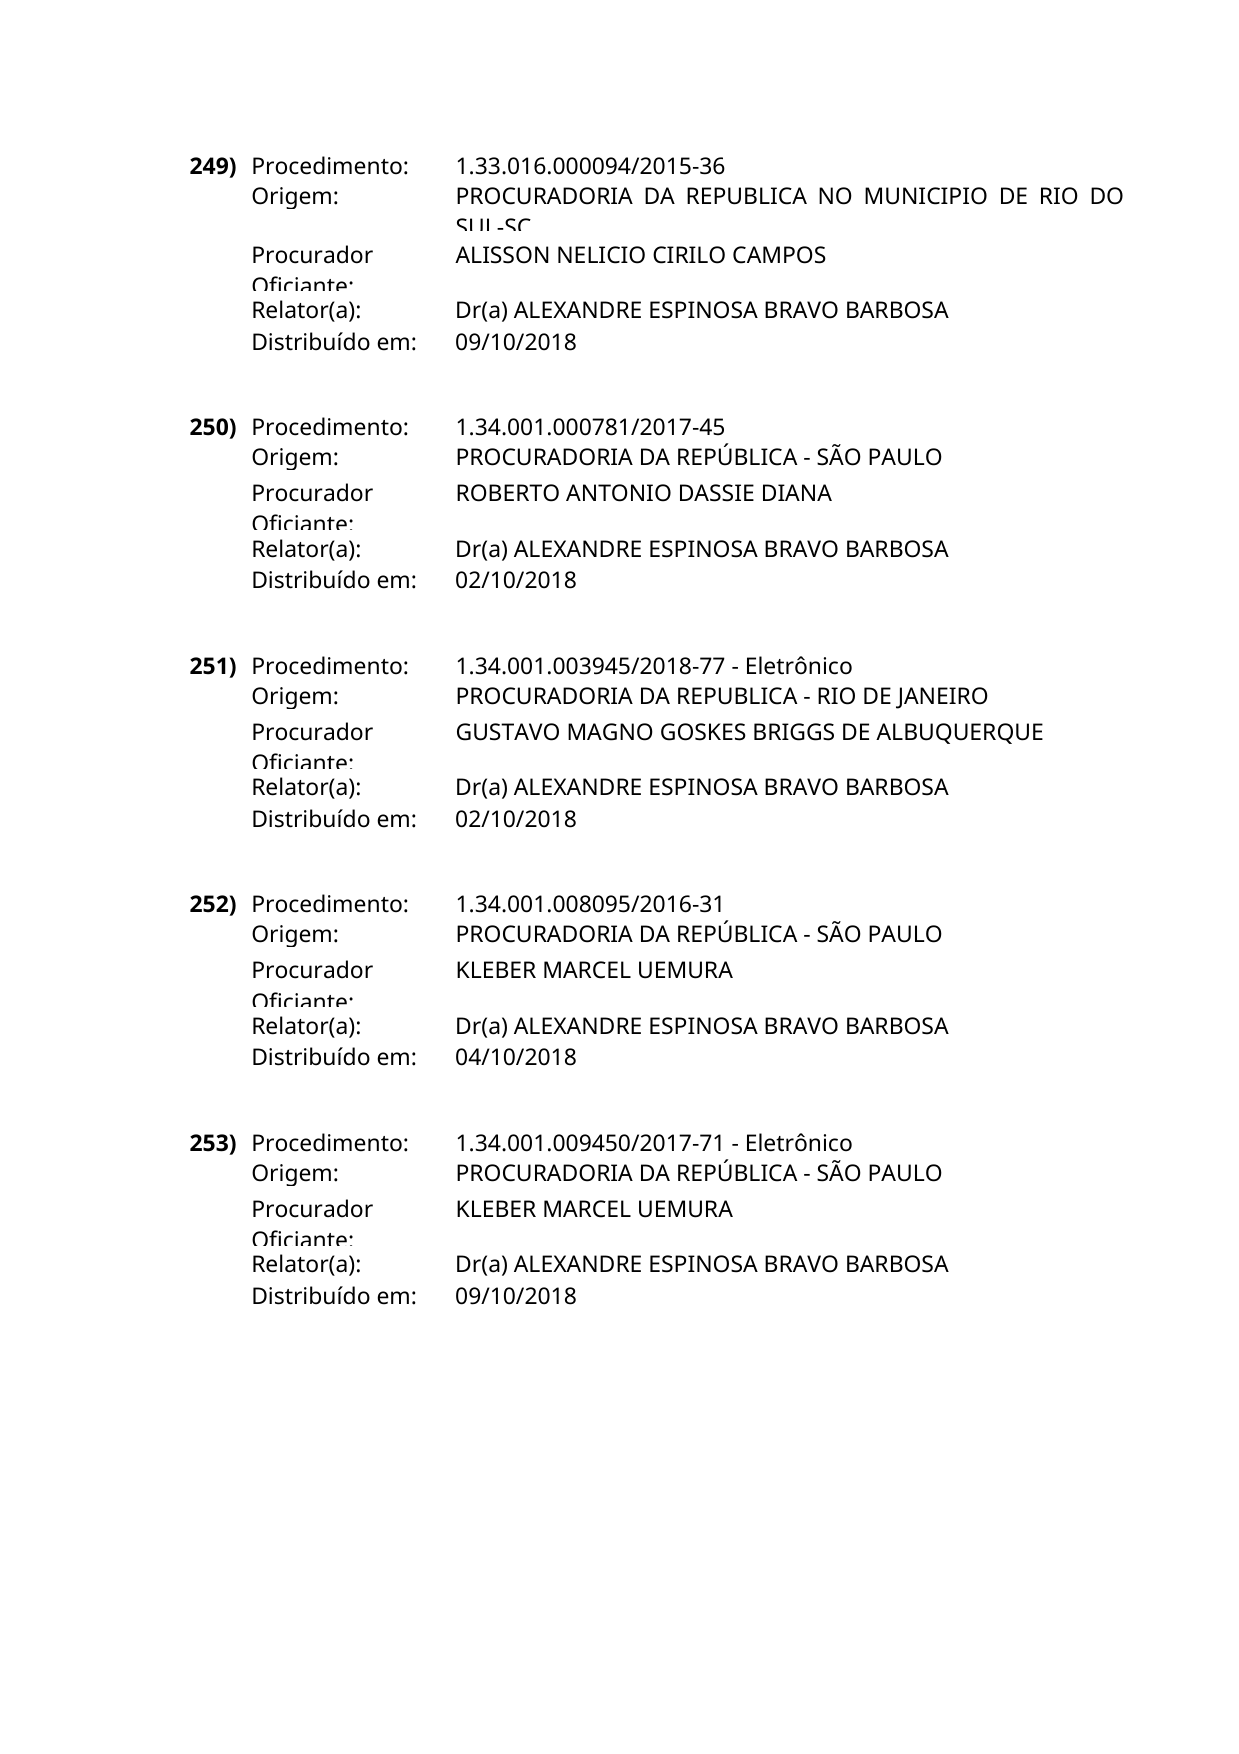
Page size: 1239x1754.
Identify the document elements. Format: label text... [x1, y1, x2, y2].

table_cell [189, 954, 251, 1005]
table_header 02/10/2018 [455, 564, 1122, 593]
table_cell [189, 180, 251, 208]
table_cell PROCURADORIA DA REPUBLICA - RIO DE JANEIRO [455, 680, 1124, 708]
table_cell [1125, 239, 1239, 289]
table_cell 1.34.001.003945/2018-77 - Eletrônico [455, 650, 1124, 678]
table_cell Procurador Oficiante: [251, 716, 455, 768]
table_cell [189, 947, 251, 954]
table_cell [1125, 1157, 1239, 1185]
table_cell [0, 708, 189, 716]
table_cell [1125, 477, 1239, 528]
table_cell [1125, 1010, 1239, 1040]
table_cell Procedimento: [251, 650, 455, 678]
table_cell [189, 716, 251, 767]
table_cell [189, 771, 251, 801]
table_header [1125, 0, 1239, 150]
table_cell [0, 888, 189, 917]
table_header [251, 0, 455, 150]
table_cell 251) [189, 650, 251, 678]
table_cell [0, 594, 189, 649]
table_cell [189, 533, 251, 563]
table_cell [0, 803, 189, 833]
table_header [189, 0, 251, 150]
table_cell [455, 833, 1124, 888]
table_cell [0, 1248, 189, 1278]
table_cell [189, 1185, 251, 1193]
table_header Dr(a) ALEXANDRE ESPINOSA BRAVO BARBOSA [455, 771, 1122, 800]
table_cell [1125, 833, 1239, 888]
table_header Relator(a): [251, 533, 455, 561]
table_header 02/10/2018 [455, 803, 1122, 831]
table_cell [0, 356, 189, 411]
table_cell [0, 533, 189, 563]
table_cell [0, 564, 189, 594]
table_cell Origem: [251, 1157, 455, 1185]
table_cell [0, 954, 189, 1005]
table_cell [0, 441, 189, 469]
table_cell [251, 833, 455, 888]
table_cell [1125, 533, 1239, 563]
table_cell 252) [189, 888, 251, 917]
table_cell [0, 716, 189, 767]
table_cell [0, 1157, 189, 1185]
table_cell [0, 833, 189, 888]
table_cell [1125, 231, 1239, 238]
table_cell [251, 947, 455, 954]
table_cell [189, 1041, 251, 1071]
table_header Dr(a) ALEXANDRE ESPINOSA BRAVO BARBOSA [455, 1248, 1122, 1277]
table_cell [189, 326, 251, 356]
table_cell [1125, 650, 1239, 678]
table_header [455, 0, 1124, 150]
table_cell 253) [189, 1127, 251, 1155]
table_cell Procurador Oficiante: [251, 1193, 455, 1245]
table_cell Procurador Oficiante: [251, 954, 455, 1007]
table_cell [0, 294, 189, 324]
table_cell [1125, 954, 1239, 1005]
table_cell Procedimento: [251, 1127, 455, 1155]
table_cell ALISSON NELICIO CIRILO CAMPOS [455, 239, 1124, 289]
table_cell ROBERTO ANTONIO DASSIE DIANA [455, 477, 1124, 528]
table_cell GUSTAVO MAGNO GOSKES BRIGGS DE ALBUQUERQUE [455, 716, 1124, 767]
table_cell [251, 470, 455, 477]
table_cell [455, 1071, 1124, 1127]
table_cell [0, 1071, 189, 1127]
table_cell [0, 947, 189, 954]
table_cell [251, 231, 455, 238]
table_cell [0, 209, 189, 231]
table_cell [189, 356, 251, 411]
table_cell [1125, 411, 1239, 439]
table_cell [189, 708, 251, 716]
table_cell [1125, 1193, 1239, 1244]
table_cell [0, 1280, 189, 1310]
table_header Distribuído em: [251, 1041, 455, 1070]
table_header 09/10/2018 [455, 1280, 1122, 1308]
table_cell PROCURADORIA DA REPUBLICA NO MUNICIPIO DE RIO DO SUL-SC [455, 180, 1124, 231]
table_cell [1125, 918, 1239, 947]
table_cell [251, 708, 455, 716]
table_cell Origem: [251, 918, 455, 947]
table_cell [1125, 441, 1239, 469]
table_cell [455, 231, 1124, 238]
table_cell [189, 564, 251, 594]
table_header Dr(a) ALEXANDRE ESPINOSA BRAVO BARBOSA [455, 294, 1122, 323]
table_header Distribuído em: [251, 564, 455, 593]
table_cell [0, 180, 189, 208]
table_cell [1125, 1041, 1239, 1071]
table_cell [455, 947, 1124, 954]
table_cell [1125, 180, 1239, 208]
table_cell [189, 470, 251, 477]
table_cell [0, 918, 189, 947]
table_cell [1125, 294, 1239, 324]
table_cell 1.33.016.000094/2015-36 [455, 150, 1124, 178]
table_header [0, 0, 189, 150]
table_header 09/10/2018 [455, 326, 1122, 354]
table_header Relator(a): [251, 1010, 455, 1038]
table_cell [0, 411, 189, 439]
table_cell [1125, 680, 1239, 708]
table_cell Origem: [251, 180, 455, 208]
table_cell [189, 294, 251, 324]
table_cell PROCURADORIA DA REPÚBLICA - SÃO PAULO [455, 441, 1124, 469]
table_cell [0, 650, 189, 678]
table_cell [455, 470, 1124, 477]
table_cell 1.34.001.000781/2017-45 [455, 411, 1124, 439]
table_cell [1125, 356, 1239, 411]
table_cell [1125, 1127, 1239, 1155]
table_cell [1125, 716, 1239, 767]
table_cell 249) [189, 150, 251, 178]
table_cell [1125, 326, 1239, 356]
table_cell [1125, 209, 1239, 231]
table_header Dr(a) ALEXANDRE ESPINOSA BRAVO BARBOSA [455, 1010, 1122, 1038]
table_cell [0, 470, 189, 477]
table_header Distribuído em: [251, 1280, 455, 1308]
table_header 04/10/2018 [455, 1041, 1122, 1070]
table_cell [189, 918, 251, 947]
table_cell Procurador Oficiante: [251, 239, 455, 291]
table_cell [189, 1010, 251, 1040]
table_cell [189, 1157, 251, 1185]
table_cell [0, 1010, 189, 1040]
table_cell [251, 594, 455, 649]
table_cell [455, 708, 1124, 716]
table_cell [251, 209, 455, 231]
table_cell [0, 150, 189, 178]
table_cell [1125, 771, 1239, 801]
table_cell [0, 680, 189, 708]
table_header Distribuído em: [251, 803, 455, 831]
table_cell [0, 477, 189, 528]
table_cell Origem: [251, 441, 455, 469]
table_header Dr(a) ALEXANDRE ESPINOSA BRAVO BARBOSA [455, 533, 1122, 561]
table_cell [1125, 708, 1239, 716]
table_cell [1125, 888, 1239, 917]
table_cell [189, 803, 251, 833]
table_cell [0, 771, 189, 801]
table_cell [1125, 947, 1239, 954]
table_header Relator(a): [251, 771, 455, 800]
table_cell PROCURADORIA DA REPÚBLICA - SÃO PAULO [455, 918, 1124, 947]
table_cell [1125, 150, 1239, 178]
table_cell [0, 1127, 189, 1155]
table_cell [251, 1185, 455, 1193]
table_cell [455, 356, 1124, 411]
table_cell KLEBER MARCEL UEMURA [455, 954, 1124, 1005]
table_cell KLEBER MARCEL UEMURA [455, 1193, 1124, 1244]
table_cell [0, 1193, 189, 1244]
table_cell [1125, 564, 1239, 594]
table_cell [251, 356, 455, 411]
table_cell [189, 1280, 251, 1310]
table_cell 1.34.001.009450/2017-71 - Eletrônico [455, 1127, 1124, 1155]
table_cell [455, 1185, 1124, 1193]
table_cell Procedimento: [251, 150, 455, 178]
table_cell [0, 326, 189, 356]
table_cell [189, 833, 251, 888]
table_cell [189, 1248, 251, 1278]
table_cell [1125, 1071, 1239, 1127]
table_cell [189, 680, 251, 708]
table_cell [1125, 594, 1239, 649]
table_cell PROCURADORIA DA REPÚBLICA - SÃO PAULO [455, 1157, 1124, 1185]
table_cell [189, 477, 251, 528]
table_cell [0, 231, 189, 238]
table_cell 1.34.001.008095/2016-31 [455, 888, 1124, 917]
table_cell [189, 239, 251, 289]
table_cell [189, 209, 251, 231]
table_cell [189, 1193, 251, 1244]
table_cell [455, 594, 1124, 649]
table_cell [0, 1041, 189, 1071]
table_cell [1125, 1248, 1239, 1278]
table_cell Procedimento: [251, 888, 455, 917]
table_cell [251, 1071, 455, 1127]
table_cell [189, 231, 251, 238]
table_cell Procurador Oficiante: [251, 477, 455, 529]
table_cell [189, 594, 251, 649]
table_cell [1125, 1280, 1239, 1310]
table_cell 250) [189, 411, 251, 439]
table_cell [189, 1071, 251, 1127]
table_cell [1125, 803, 1239, 833]
table_header Relator(a): [251, 294, 455, 323]
table_cell [0, 239, 189, 289]
table_header Distribuído em: [251, 326, 455, 354]
table_header Relator(a): [251, 1248, 455, 1277]
table_cell Procedimento: [251, 411, 455, 439]
table_cell [0, 1185, 189, 1193]
table_cell Origem: [251, 680, 455, 708]
table_cell [189, 441, 251, 469]
table_cell [1125, 1185, 1239, 1193]
table_cell [1125, 470, 1239, 477]
